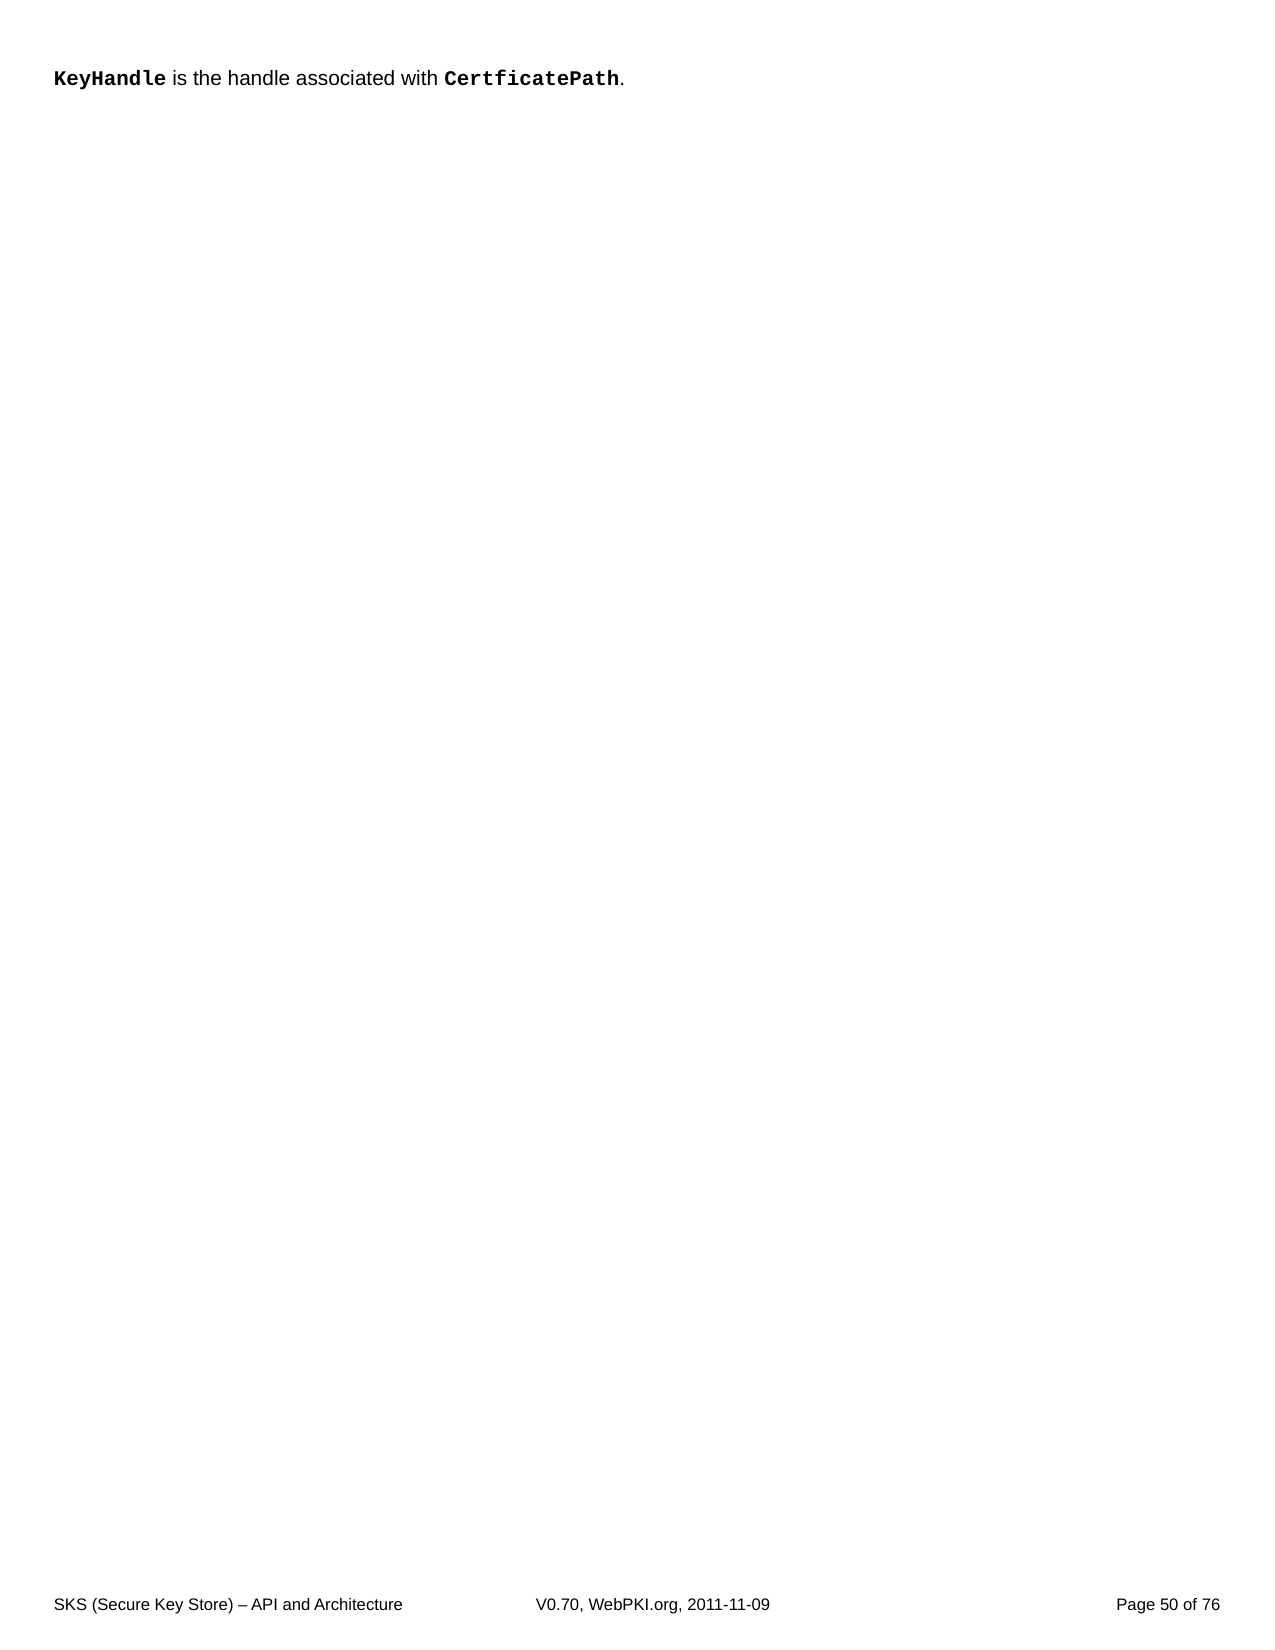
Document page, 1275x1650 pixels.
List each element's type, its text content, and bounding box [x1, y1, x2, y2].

text KeyHandle is the handle associated with CertficatePath. [54, 66, 1221, 92]
